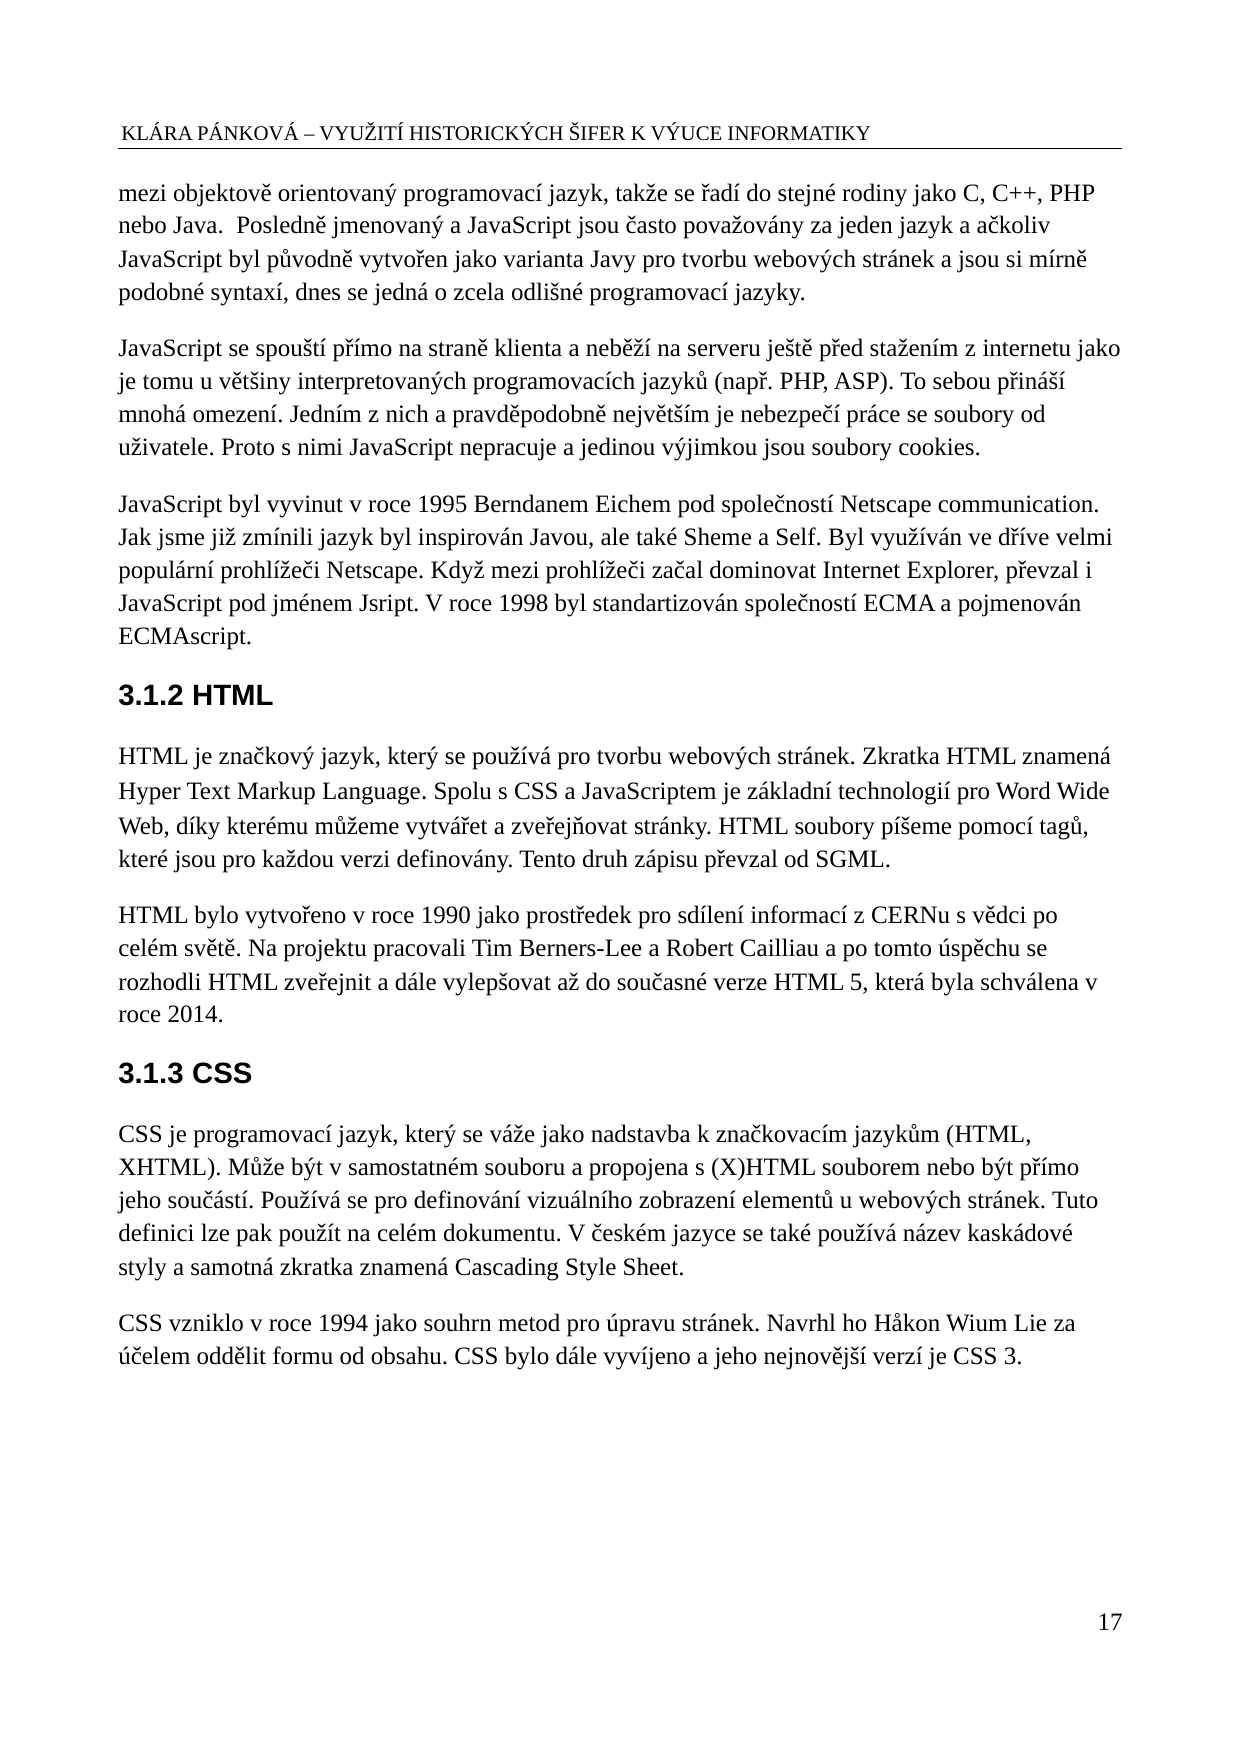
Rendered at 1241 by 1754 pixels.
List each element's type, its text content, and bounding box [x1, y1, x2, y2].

text CSS vzniklo v roce 1994 jako souhrn metod pro úpravu stránek. Navrhl ho Håkon Wium Lie za účelem oddělit formu od obsahu. CSS bylo dále vyvíjeno a jeho nejnovější verzí je CSS 3. [118, 1308, 1122, 1370]
text HTML je značkový jazyk, který se používá pro tvorbu webových stránek. Zkratka HTML znamená Hyper Text Markup Language. Spolu s CSS a JavaScriptem je základní technologií pro Word Wide Web, díky kterému můžeme vytvářet a zveřejňovat stránky. HTML soubory píšeme pomocí tagů, které jsou pro každou verzi definovány. Tento druh zápisu převzal od SGML. [118, 741, 1122, 873]
subtitle HTML [118, 678, 1122, 712]
text HTML bylo vytvořeno v roce 1990 jako prostředek pro sdílení informací z CERNu s vědci po celém světě. Na projektu pracovali Tim Berners-Lee a Robert Cailliau a po tomto úspěchu se rozhodli HTML zveřejnit a dále vylepšovat až do současné verze HTML 5, která byla schválena v roce 2014. [118, 901, 1122, 1028]
text JavaScript byl vyvinut v roce 1995 Berndanem Eichem pod společností Netscape communication. Jak jsme již zmínili jazyk byl inspirován Javou, ale také Sheme a Self. Byl využíván ve dříve velmi populární prohlížeči Netscape. Když mezi prohlížeči začal dominovat Internet Explorer, převzal i JavaScript pod jménem Jsript. V roce 1998 byl standartizován společností ECMA a pojmenován ECMAscript. [118, 489, 1122, 650]
subtitle CSS [118, 1056, 1122, 1090]
text mezi objektově orientovaný programovací jazyk, takže se řadí do stejné rodiny jako C, C++, PHP nebo Java. Posledně jmenovaný a JavaScript jsou často považovány za jeden jazyk a ačkoliv JavaScript byl původně vytvořen jako varianta Javy pro tvorbu webových stránek a jsou si mírně podobné syntaxí, dnes se jedná o zcela odlišné programovací jazyky. [118, 178, 1122, 305]
text JavaScript se spouští přímo na straně klienta a neběží na serveru ještě před stažením z internetu jako je tomu u většiny interpretovaných programovacích jazyků (např. PHP, ASP). To sebou přináší mnohá omezení. Jedním z nich a pravděpodobně největším je nebezpečí práce se soubory od uživatele. Proto s nimi JavaScript nepracuje a jedinou výjimkou jsou soubory cookies. [118, 333, 1122, 461]
text CSS je programovací jazyk, který se váže jako nadstavba k značkovacím jazykům (HTML, XHTML). Může být v samostatném souboru a propojena s (X)HTML souborem nebo být přímo jeho součástí. Používá se pro definování vizuálního zobrazení elementů u webových stránek. Tuto definici lze pak použít na celém dokumentu. V českém jazyce se také používá název kaskádové styly a samotná zkratka znamená Cascading Style Sheet. [118, 1119, 1122, 1280]
